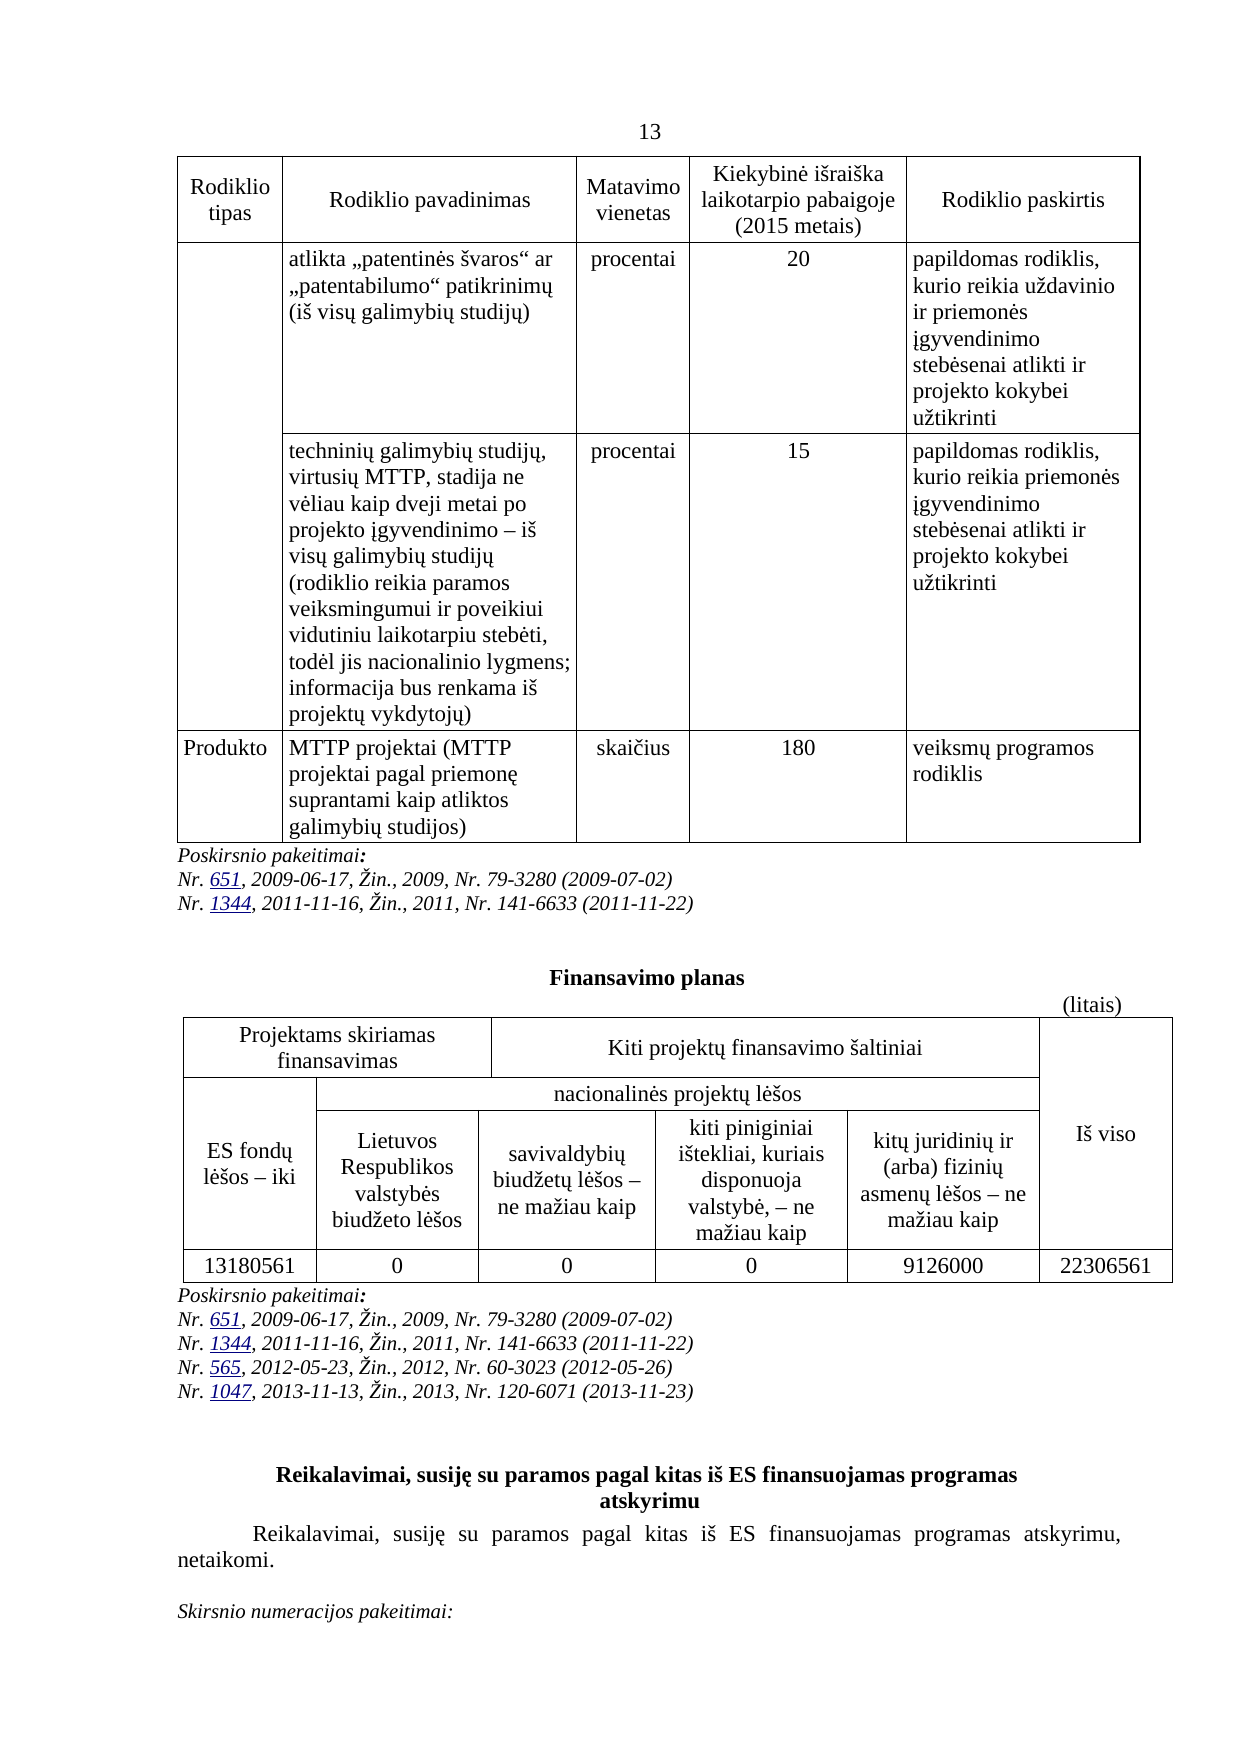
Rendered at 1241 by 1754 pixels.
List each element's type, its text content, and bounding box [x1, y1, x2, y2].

table_cell 13180561 [184, 1250, 316, 1282]
text Reikalavimai, susiję su paramos pagal kitas iš ES finansuojamas programas atskyrimu, netaikomi. [177, 1519, 1122, 1572]
text Nr. 1344, 2011-11-16, Žin., 2011, Nr. 141-6633 (2011-11-22) [177, 1331, 1122, 1355]
table_cell [178, 243, 282, 730]
table_cell 22306561 [1040, 1250, 1172, 1282]
table_cell papildomas rodiklis, kurio reikia priemonės įgyvendinimo stebėsenai atlikti ir projekto kokybei užtikrinti [907, 434, 1139, 730]
table_cell procentai [577, 434, 689, 730]
table_header Kiti projektų finansavimo šaltiniai [492, 1018, 1039, 1077]
table_header Iš viso [1040, 1018, 1172, 1248]
text Reikalavimai, susiję su paramos pagal kitas iš ES finansuojamas programas atskyrimu [177, 1461, 1122, 1513]
table_cell MTTP projektai (MTTP projektai pagal priemonę suprantami kaip atliktos galimybių studijos) [283, 731, 576, 842]
table_cell techninių galimybių studijų, virtusių MTTP, stadija ne vėliau kaip dveji metai po projekto įgyvendinimo – iš visų galimybių studijų (rodiklio reikia paramos veiksmingumui ir poveikiui vidutiniu laikotarpiu stebėti, todėl jis nacionalinio lygmens; informacija bus renkama iš projektų vykdytojų) [283, 434, 576, 730]
table_cell veiksmų programos rodiklis [907, 731, 1139, 842]
subtitle Poskirsnio pakeitimai: [177, 843, 1122, 867]
table_cell skaičius [577, 731, 689, 842]
table_header Kiekybinė išraiška laikotarpio pabaigoje (2015 metais) [690, 157, 906, 242]
table_cell ES fondų lėšos – iki [184, 1078, 316, 1248]
text Nr. 1047, 2013-11-13, Žin., 2013, Nr. 120-6071 (2013-11-23) [177, 1379, 1122, 1403]
table_cell 0 [317, 1250, 478, 1282]
table_cell 0 [479, 1250, 655, 1282]
table_header Rodiklio pavadinimas [283, 157, 576, 242]
text Finansavimo planas [177, 964, 1122, 991]
table_cell 9126000 [848, 1250, 1039, 1282]
table_header Rodiklio paskirtis [907, 157, 1139, 242]
table_cell 0 [656, 1250, 847, 1282]
text Nr. 1344, 2011-11-16, Žin., 2011, Nr. 141-6633 (2011-11-22) [177, 891, 1122, 915]
table_cell Lietuvos Respublikos valsty­bės biudžeto lėšos [317, 1111, 478, 1248]
table_cell 20 [690, 243, 906, 433]
table_cell kitų juridinių ir (arba) fizinių asmenų lėšos – ne mažiau kaip [848, 1111, 1039, 1248]
table_cell Produkto [178, 731, 282, 842]
text Nr. 651, 2009-06-17, Žin., 2009, Nr. 79-3280 (2009-07-02) [177, 1307, 1122, 1331]
text Nr. 651, 2009-06-17, Žin., 2009, Nr. 79-3280 (2009-07-02) [177, 867, 1122, 891]
table_header Projektams skiriamas finansavimas [184, 1018, 491, 1077]
text (litais) [177, 991, 1122, 1017]
table_cell atlikta „patentinės švaros“ ar „patentabilumo“ patikrinimų (iš visų galimybių studijų) [283, 243, 576, 433]
table_cell papildomas rodiklis, kurio reikia uždavinio ir priemonės įgyvendinimo stebėsenai atlikti ir projekto kokybei užtikrinti [907, 243, 1139, 433]
table_header Matavimo vienetas [577, 157, 689, 242]
text Skirsnio numeracijos pakeitimai: [177, 1599, 1122, 1623]
table_cell 180 [690, 731, 906, 842]
table_cell nacionalinės projektų lėšos [317, 1078, 1039, 1110]
table_header Rodiklio tipas [178, 157, 282, 242]
table_cell procentai [577, 243, 689, 433]
text Nr. 565, 2012-05-23, Žin., 2012, Nr. 60-3023 (2012-05-26) [177, 1355, 1122, 1379]
table_cell 15 [690, 434, 906, 730]
table_cell savivaldybių biudžetų lėšos – ne mažiau kaip [479, 1111, 655, 1248]
subtitle Poskirsnio pakeitimai: [177, 1283, 1122, 1307]
table_cell kiti piniginiai ištekliai, kuriais disponuoja valstybė, – ne mažiau kaip [656, 1111, 847, 1248]
